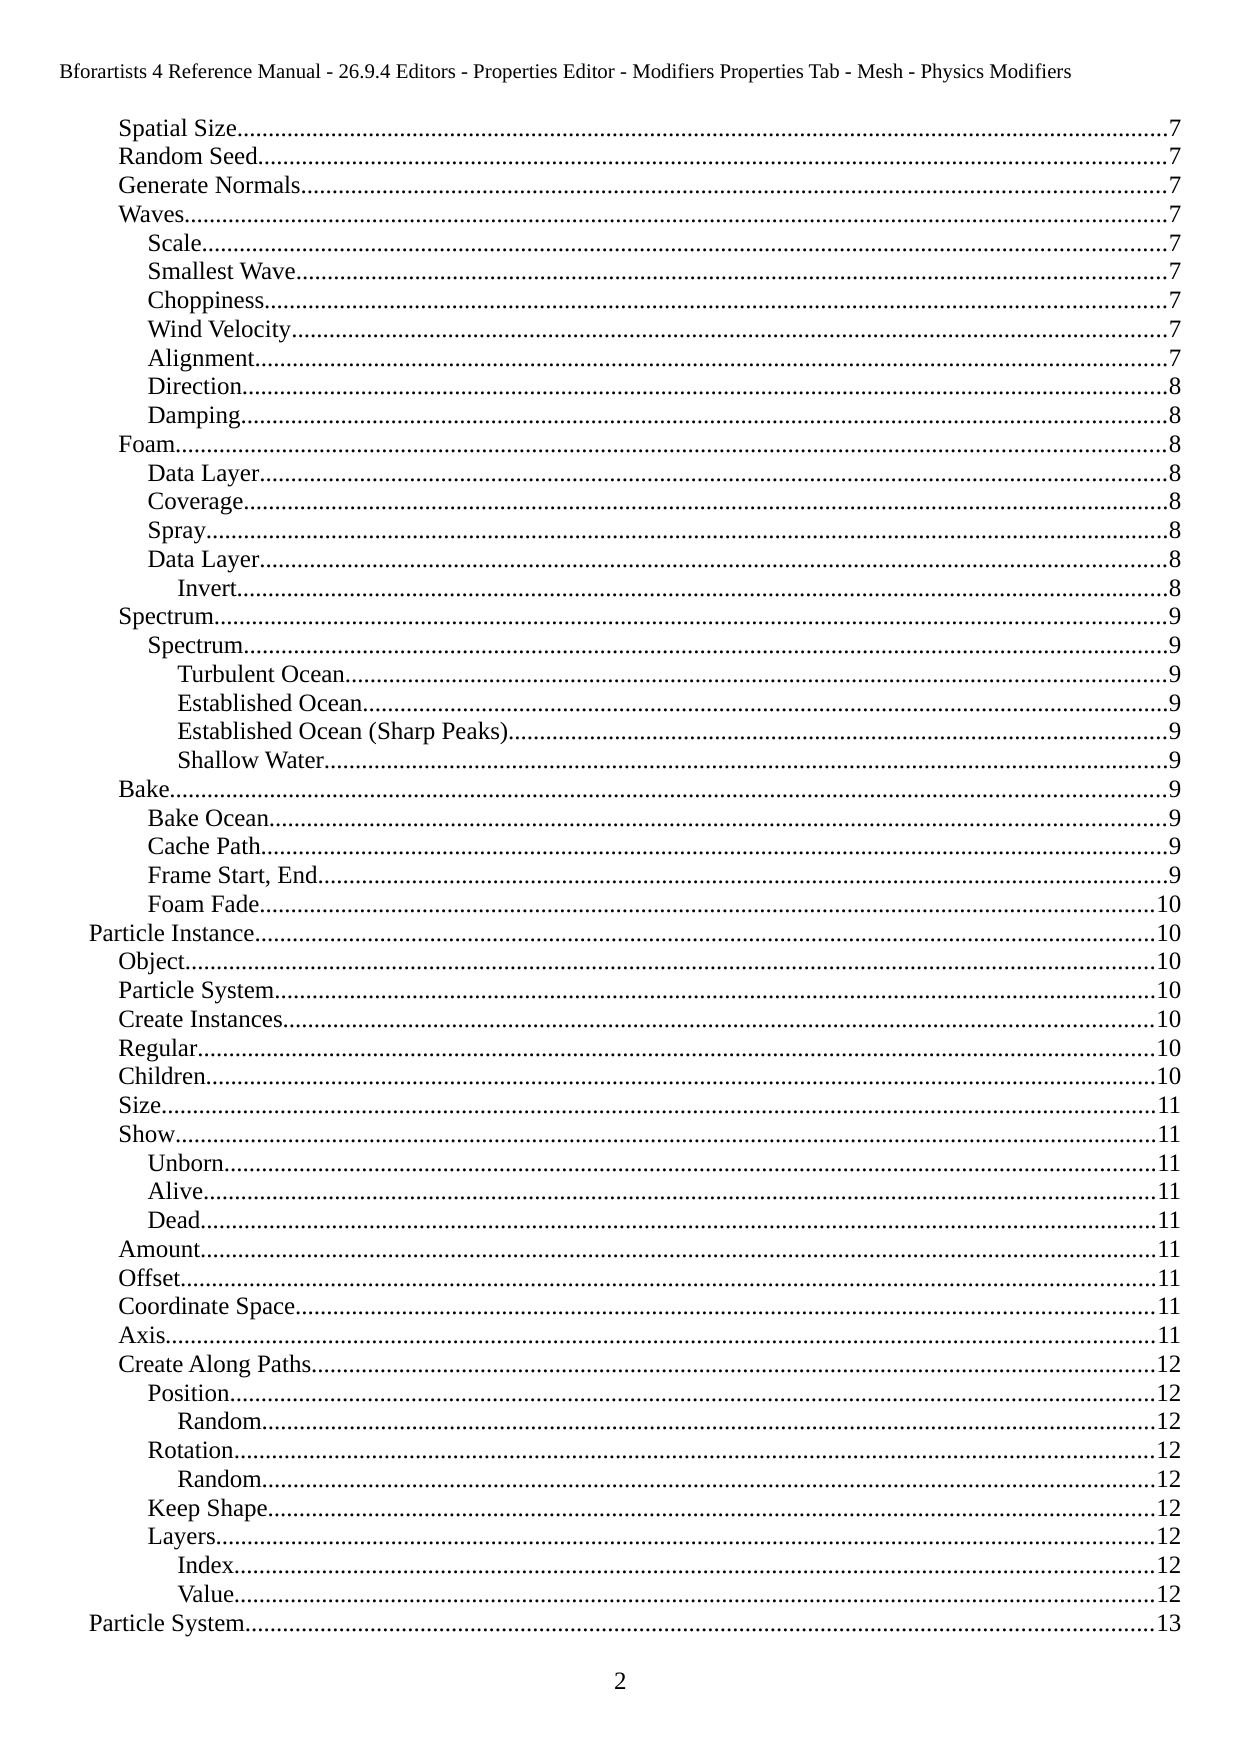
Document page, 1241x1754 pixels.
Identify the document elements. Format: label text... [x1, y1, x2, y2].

text Size 11 [118, 1090, 1181, 1119]
text Value 12 [177, 1579, 1181, 1608]
text Coverage 8 [147, 486, 1181, 515]
text Index 12 [177, 1550, 1181, 1579]
text Wind Velocity 7 [147, 314, 1181, 343]
text Regular 10 [118, 1033, 1181, 1061]
text Direction 8 [147, 371, 1181, 400]
text Established Ocean 9 [177, 688, 1181, 716]
text Scale 7 [147, 228, 1181, 256]
text Alive 11 [147, 1176, 1181, 1205]
text Random 12 [177, 1464, 1181, 1493]
text Random Seed 7 [118, 141, 1181, 170]
text Data Layer 8 [147, 544, 1181, 573]
text Frame Start, End 9 [147, 860, 1181, 889]
text Particle System 13 [88, 1608, 1181, 1636]
text Create Instances 10 [118, 1004, 1181, 1033]
text Create Along Paths 12 [118, 1349, 1181, 1378]
text Spectrum 9 [147, 630, 1181, 659]
text Choppiness 7 [147, 285, 1181, 314]
text Rotation 12 [147, 1435, 1181, 1464]
text Invert 8 [177, 573, 1181, 601]
text Random 12 [177, 1406, 1181, 1435]
text Cache Path 9 [147, 831, 1181, 860]
text Damping 8 [147, 400, 1181, 429]
text Keep Shape 12 [147, 1493, 1181, 1521]
text Coordinate Space 11 [118, 1291, 1181, 1320]
text Data Layer 8 [147, 458, 1181, 486]
text Object 10 [118, 946, 1181, 975]
text Layers 12 [147, 1521, 1181, 1550]
text Particle Instance 10 [88, 918, 1181, 946]
text Foam Fade 10 [147, 889, 1181, 918]
text Axis 11 [118, 1320, 1181, 1349]
text Spectrum 9 [118, 601, 1181, 630]
text Spray 8 [147, 515, 1181, 544]
text Dead 11 [147, 1205, 1181, 1234]
text Spatial Size 7 [118, 113, 1181, 141]
text Foam 8 [118, 429, 1181, 458]
text Generate Normals 7 [118, 170, 1181, 199]
text Shallow Water 9 [177, 745, 1181, 774]
text Unborn 11 [147, 1148, 1181, 1176]
text Amount 11 [118, 1234, 1181, 1263]
text Children 10 [118, 1061, 1181, 1090]
text Particle System 10 [118, 975, 1181, 1004]
text Bake 9 [118, 774, 1181, 803]
text Turbulent Ocean 9 [177, 659, 1181, 688]
text Established Ocean (Sharp Peaks) 9 [177, 716, 1181, 745]
text Offset 11 [118, 1263, 1181, 1291]
text Smallest Wave 7 [147, 256, 1181, 285]
text Position 12 [147, 1378, 1181, 1406]
text Bake Ocean 9 [147, 803, 1181, 831]
text Show 11 [118, 1119, 1181, 1148]
text Alignment 7 [147, 343, 1181, 371]
text Waves 7 [118, 199, 1181, 228]
